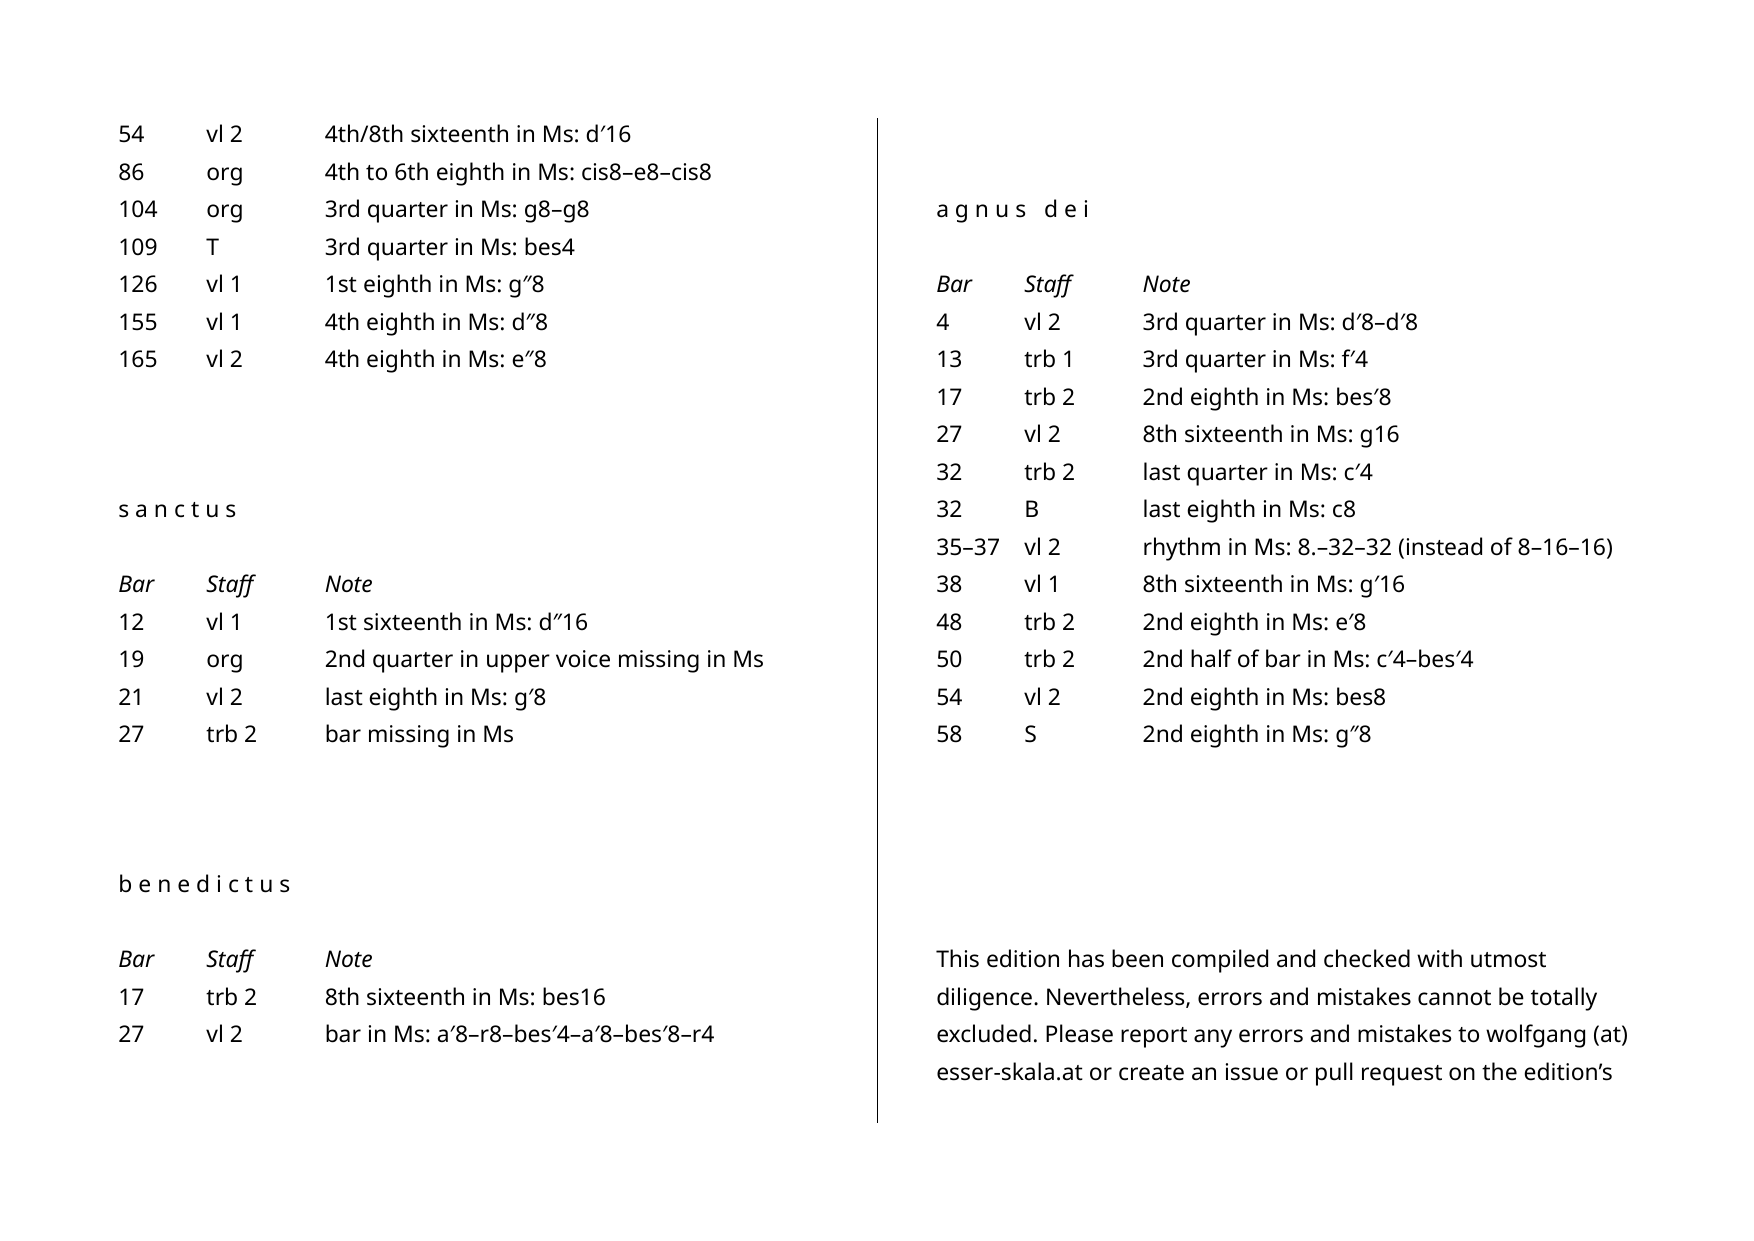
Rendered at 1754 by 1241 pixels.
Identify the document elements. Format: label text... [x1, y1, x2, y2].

text Bar Staff Note 4 vl 2 3rd quarter in Ms: d′8–d′8 13 trb 1 3rd quarter in Ms: f′4 17 trb 2 2nd eighth in Ms: bes′8 27 vl 2 8th sixteenth in Ms: g16 32 trb 2 last quarter in Ms: c′4 32 B last eighth in Ms: c8 35–37 vl 2 rhythm in Ms: 8.–32–32 (instead of 8–16–16) 38 vl 1 8th sixteenth in Ms: g′16 48 trb 2 2nd eighth in Ms: e′8 50 trb 2 2nd half of bar in Ms: c′4–bes′4 54 vl 2 2nd eighth in Ms: bes8 58 S 2nd eighth in Ms: g″8 [936, 268, 1636, 824]
text Bar Staff Note 17 trb 2 8th sixteenth in Ms: bes16 27 vl 2 bar in Ms: a′8–r8–bes′4–a′8–bes′8–r4 [118, 943, 818, 1087]
text Bar Staff Note 12 vl 1 1st sixteenth in Ms: d″16 19 org 2nd quarter in upper voice missing in Ms 21 vl 2 last eighth in Ms: g′8 27 trb 2 bar missing in Ms b e n e d i c t u s [118, 568, 818, 899]
text 54 vl 2 4th/8th sixteenth in Ms: d′16 86 org 4th to 6th eighth in Ms: cis8–e8–cis8 104 org 3rd quarter in Ms: g8–g8 109 T 3rd quarter in Ms: bes4 126 vl 1 1st eighth in Ms: g″8 155 vl 1 4th eighth in Ms: d″8 165 vl 2 4th eighth in Ms: e″8 s a n c t u s [118, 118, 818, 524]
text This edition has been compiled and checked with utmost diligence. Nevertheless, errors and mistakes cannot be totally excluded. Please report any errors and mistakes to wolfgang (at) esser-skala.at or create an issue or pull request on the edition’s [936, 943, 1636, 1087]
text a g n u s d e i [936, 118, 1636, 224]
